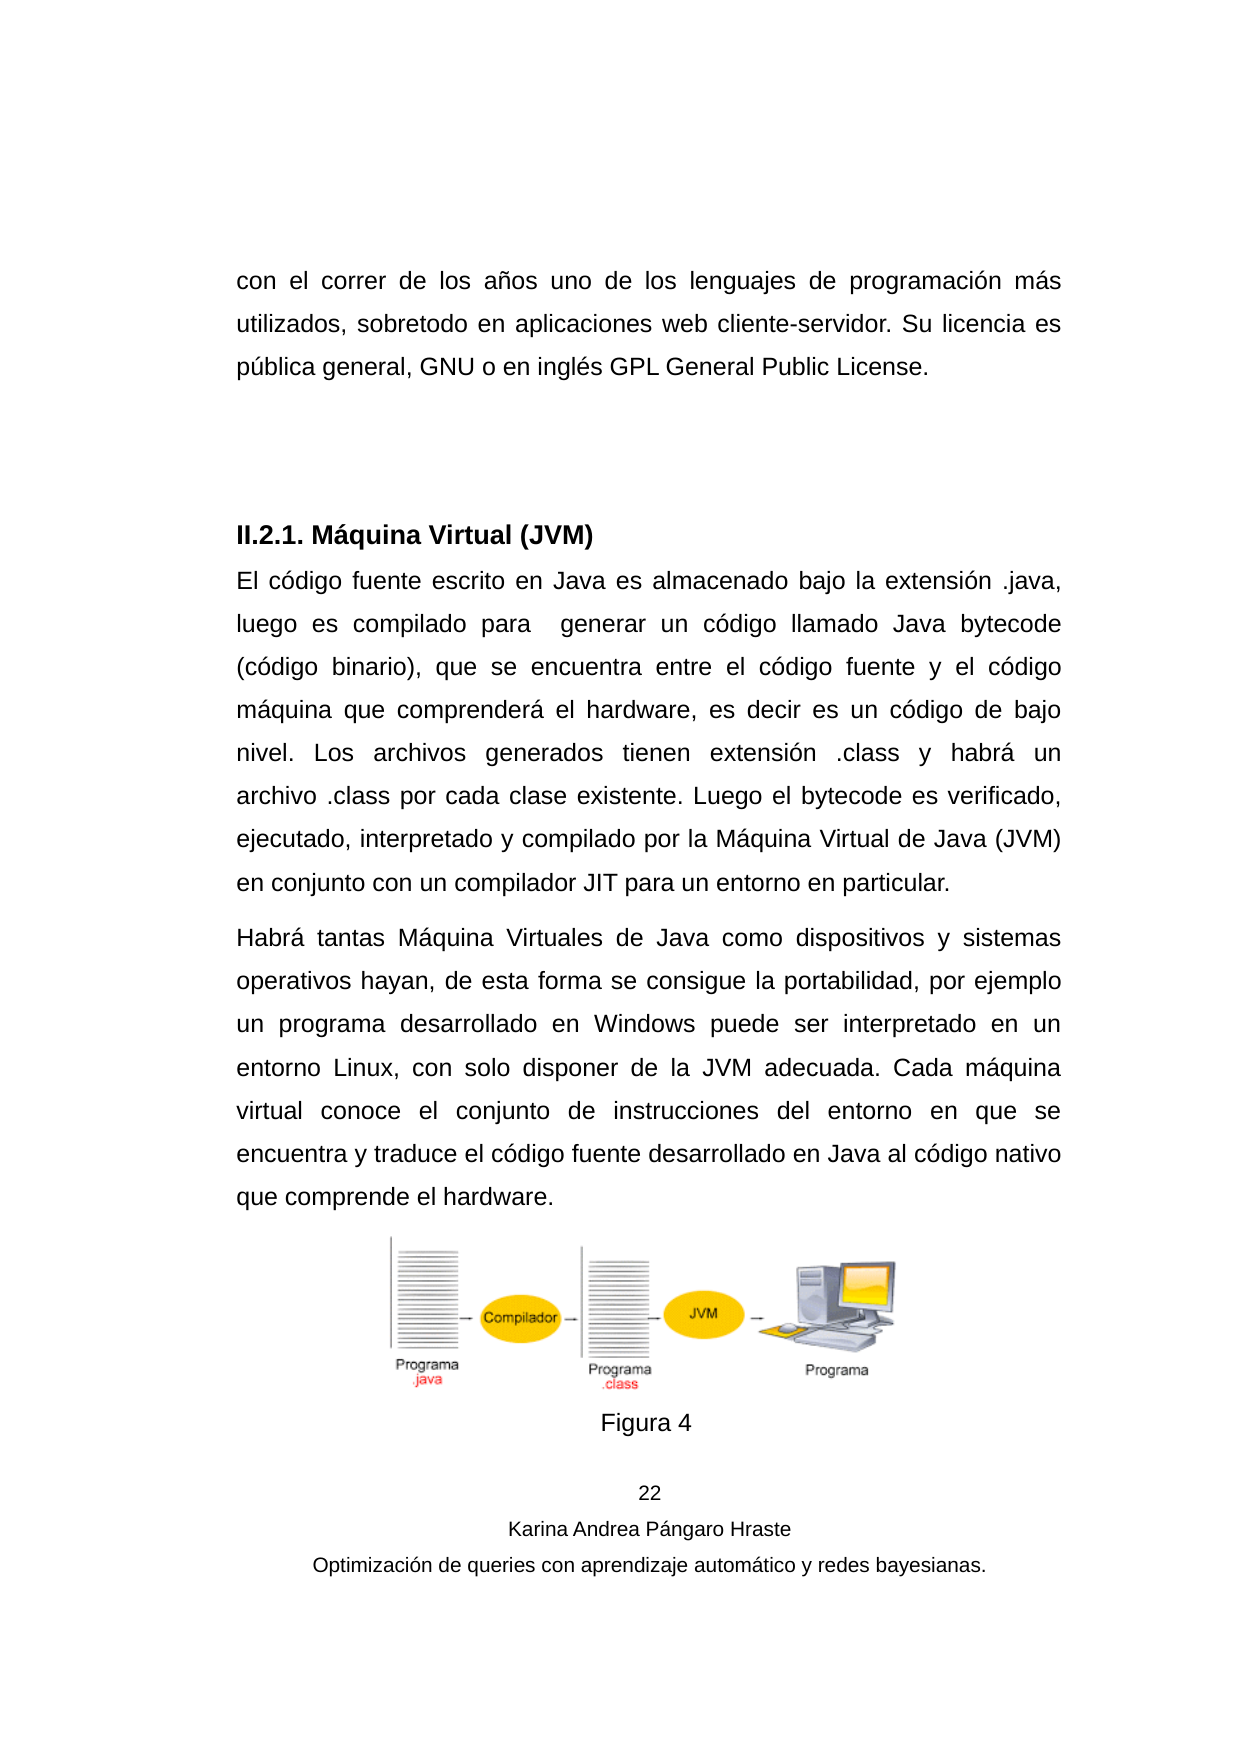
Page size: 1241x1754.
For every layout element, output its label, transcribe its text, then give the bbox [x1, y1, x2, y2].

picture [388, 1231, 900, 1394]
text con el correr de los años uno de los lenguajes de programación más utilizados, sobretodo en aplicaciones web cliente-servidor. Su licencia es pública general, GNU o en inglés GPL General Public License. [236, 266, 1063, 381]
text Figura 4 [236, 1394, 1063, 1436]
text Habrá tantas Máquina Virtuales de Java como dispositivos y sistemas operativos hayan, de esta forma se consigue la portabilidad, por ejemplo un programa desarrollado en Windows puede ser interpretado en un entorno Linux, con solo disponer de la JVM adecuada. Cada máquina virtual conoce el conjunto de instrucciones del entorno en que se encuentra y traduce el código fuente desarrollado en Java al código nativo que comprende el hardware. [236, 923, 1063, 1211]
text El código fuente escrito en Java es almacenado bajo la extensión .java, luego es compilado para generar un código llamado Java bytecode (código binario), que se encuentra entre el código fuente y el código máquina que comprenderá el hardware, es decir es un código de bajo nivel. Los archivos generados tienen extensión .class y habrá un archivo .class por cada clase existente. Luego el bytecode es verificado, ejecutado, interpretado y compilado por la Máquina Virtual de Java (JVM) en conjunto con un compilador JIT para un entorno en particular. [236, 566, 1063, 896]
subtitle Máquina Virtual (JVM) [236, 519, 1063, 550]
